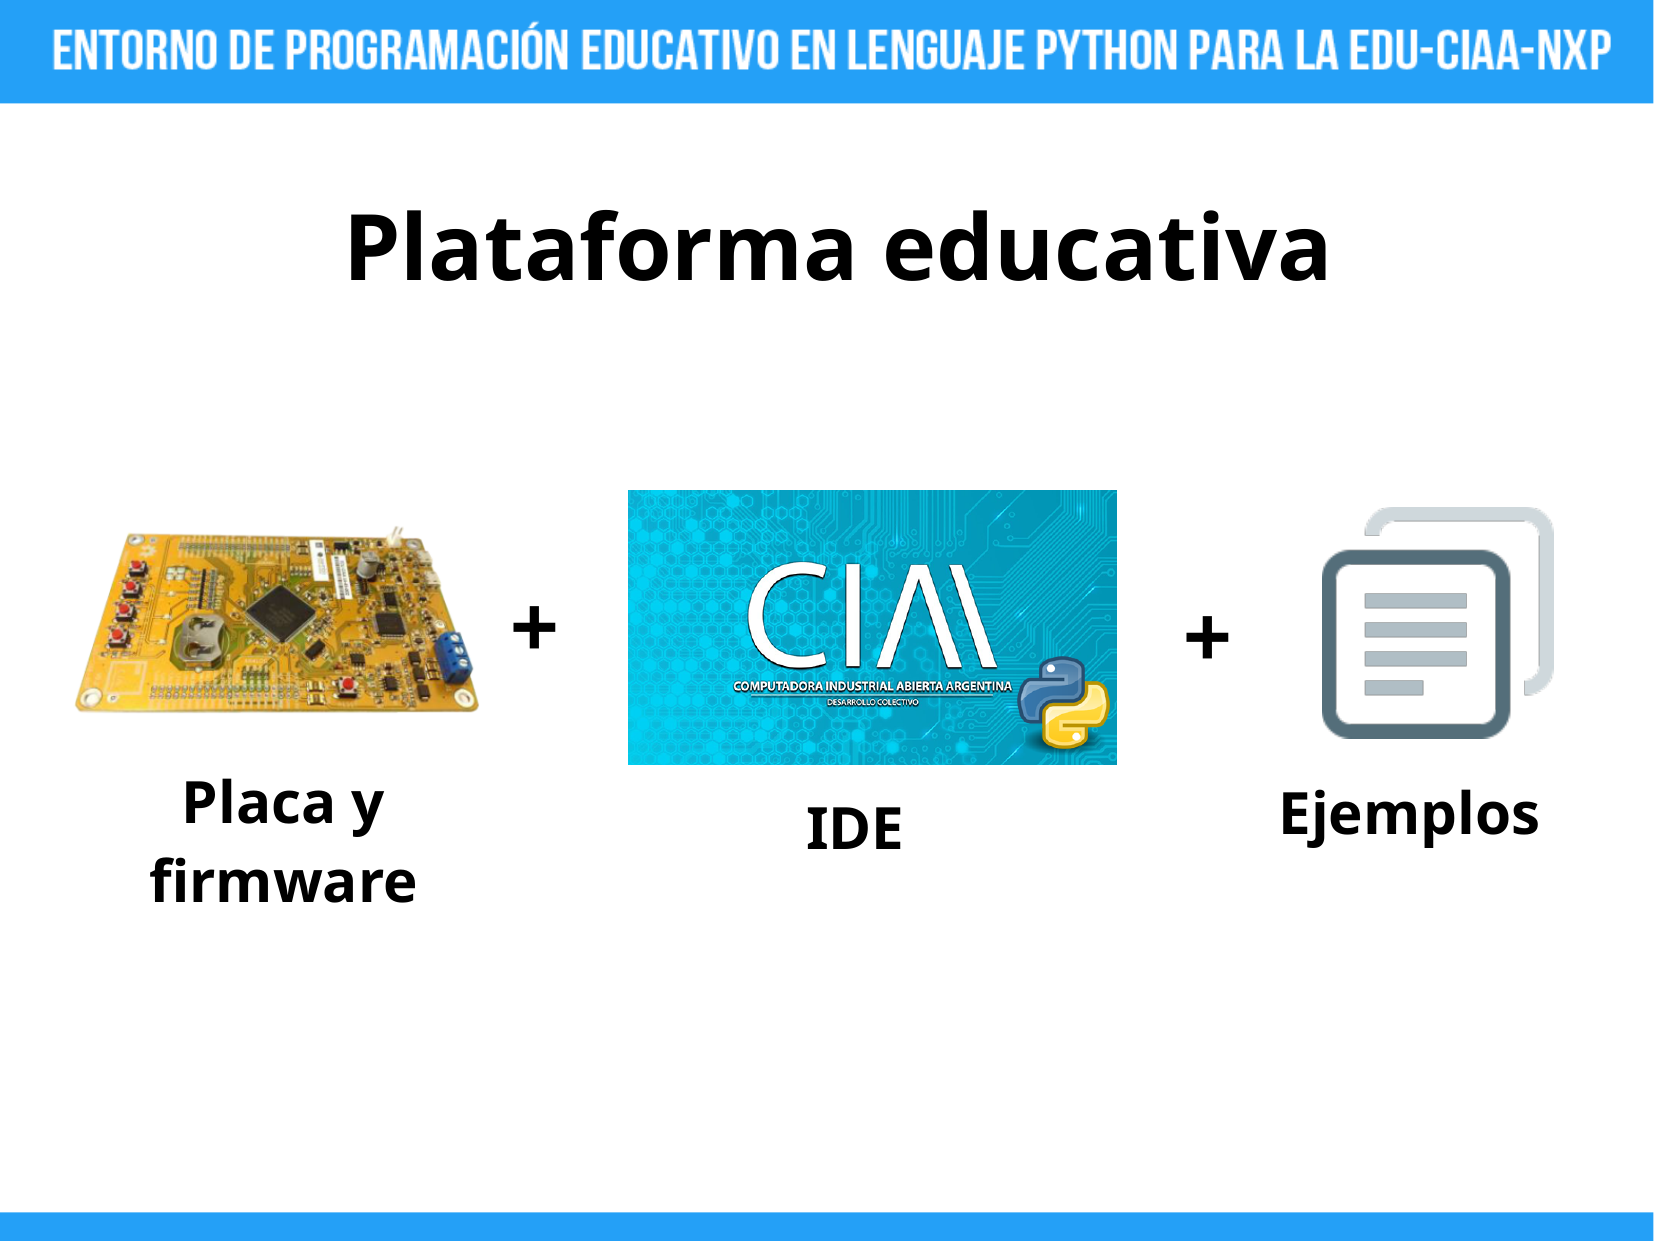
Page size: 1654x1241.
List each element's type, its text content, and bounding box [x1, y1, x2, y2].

text_box + [496, 572, 575, 681]
text_box Ejemplos [1263, 765, 1595, 851]
title Plataforma educativa [94, 141, 1583, 349]
text_box + [1169, 583, 1248, 691]
picture [0, 0, 1654, 1241]
text_box Placa y firmware [35, 753, 532, 909]
text_box IDE [791, 779, 1288, 865]
